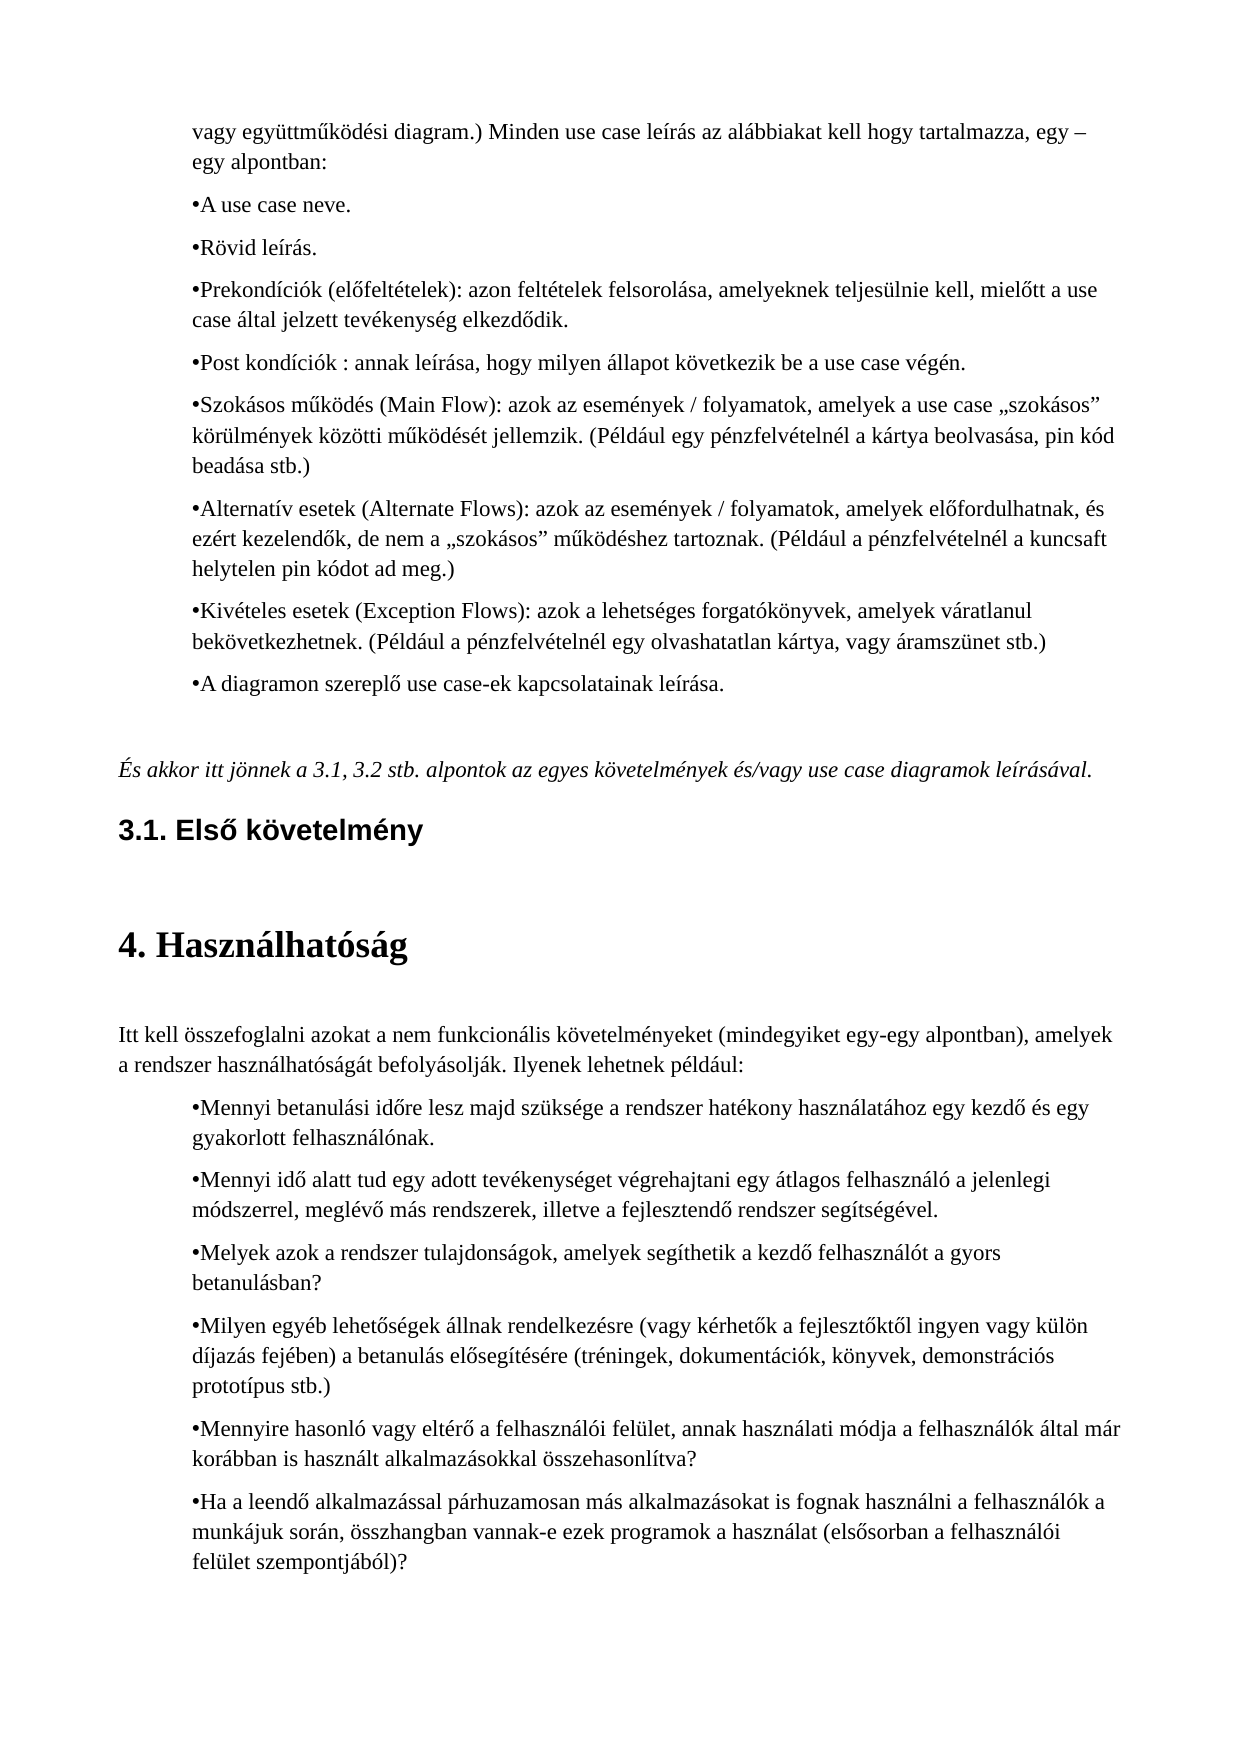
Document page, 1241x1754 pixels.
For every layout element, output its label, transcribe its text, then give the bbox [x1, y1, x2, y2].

text Itt kell összefoglalni azokat a nem funkcionális követelményeket (mindegyiket egy-egy alpontban), amelyek a rendszer használhatóságát befolyásolják. Ilyenek lehetnek például: [118, 1021, 1122, 1077]
list Mennyi betanulási időre lesz majd szüksége a rendszer hatékony használatához egy kezdő és egy gyakorlott felhasználónak. [118, 1093, 1122, 1150]
text És akkor itt jönnek a 3.1, 3.2 stb. alpontok az egyes követelmények és/vagy use case diagramok leírásával. [118, 756, 1122, 782]
list Ha a leendő alkalmazással párhuzamosan más alkalmazásokat is fognak használni a felhasználók a munkájuk során, összhangban vannak-e ezek programok a használat (elsősorban a felhasználói felület szempontjából)? [118, 1488, 1122, 1574]
subtitle 3.1. Első követelmény [118, 813, 1122, 847]
list A use case neve. [118, 191, 1122, 217]
list Szokásos működés (Main Flow): azok az események / folyamatok, amelyek a use case „szokásos” körülmények közötti működését jellemzik. (Például egy pénzfelvételnél a kártya beolvasása, pin kód beadása stb.) [118, 392, 1122, 478]
list Rövid leírás. [118, 233, 1122, 260]
subtitle 4. Használhatóság [118, 922, 1122, 966]
list Post kondíciók : annak leírása, hogy milyen állapot következik be a use case végén. [118, 349, 1122, 375]
list Alternatív esetek (Alternate Flows): azok az események / folyamatok, amelyek előfordulhatnak, és ezért kezelendők, de nem a „szokásos” működéshez tartoznak. (Például a pénzfelvételnél a kuncsaft helytelen pin kódot ad meg.) [118, 494, 1122, 581]
list vagy együttműködési diagram.) Minden use case leírás az alábbiakat kell hogy tartalmazza, egy – egy alpontban: [118, 118, 1122, 175]
list Mennyire hasonló vagy eltérő a felhasználói felület, annak használati módja a felhasználók által már korábban is használt alkalmazásokkal összehasonlítva? [118, 1415, 1122, 1472]
list Melyek azok a rendszer tulajdonságok, amelyek segíthetik a kezdő felhasználót a gyors betanulásban? [118, 1239, 1122, 1296]
list A diagramon szereplő use case-ek kapcsolatainak leírása. [118, 670, 1122, 697]
list Kivételes esetek (Exception Flows): azok a lehetséges forgatókönyvek, amelyek váratlanul bekövetkezhetnek. (Például a pénzfelvételnél egy olvashatatlan kártya, vagy áramszünet stb.) [118, 598, 1122, 654]
list Milyen egyéb lehetőségek állnak rendelkezésre (vagy kérhetők a fejlesztőktől ingyen vagy külön díjazás fejében) a betanulás elősegítésére (tréningek, dokumentációk, könyvek, demonstrációs prototípus stb.) [118, 1312, 1122, 1399]
list Prekondíciók (előfeltételek): azon feltételek felsorolása, amelyeknek teljesülnie kell, mielőtt a use case által jelzett tevékenység elkezdődik. [118, 276, 1122, 333]
list Mennyi idő alatt tud egy adott tevékenységet végrehajtani egy átlagos felhasználó a jelenlegi módszerrel, meglévő más rendszerek, illetve a fejlesztendő rendszer segítségével. [118, 1166, 1122, 1223]
